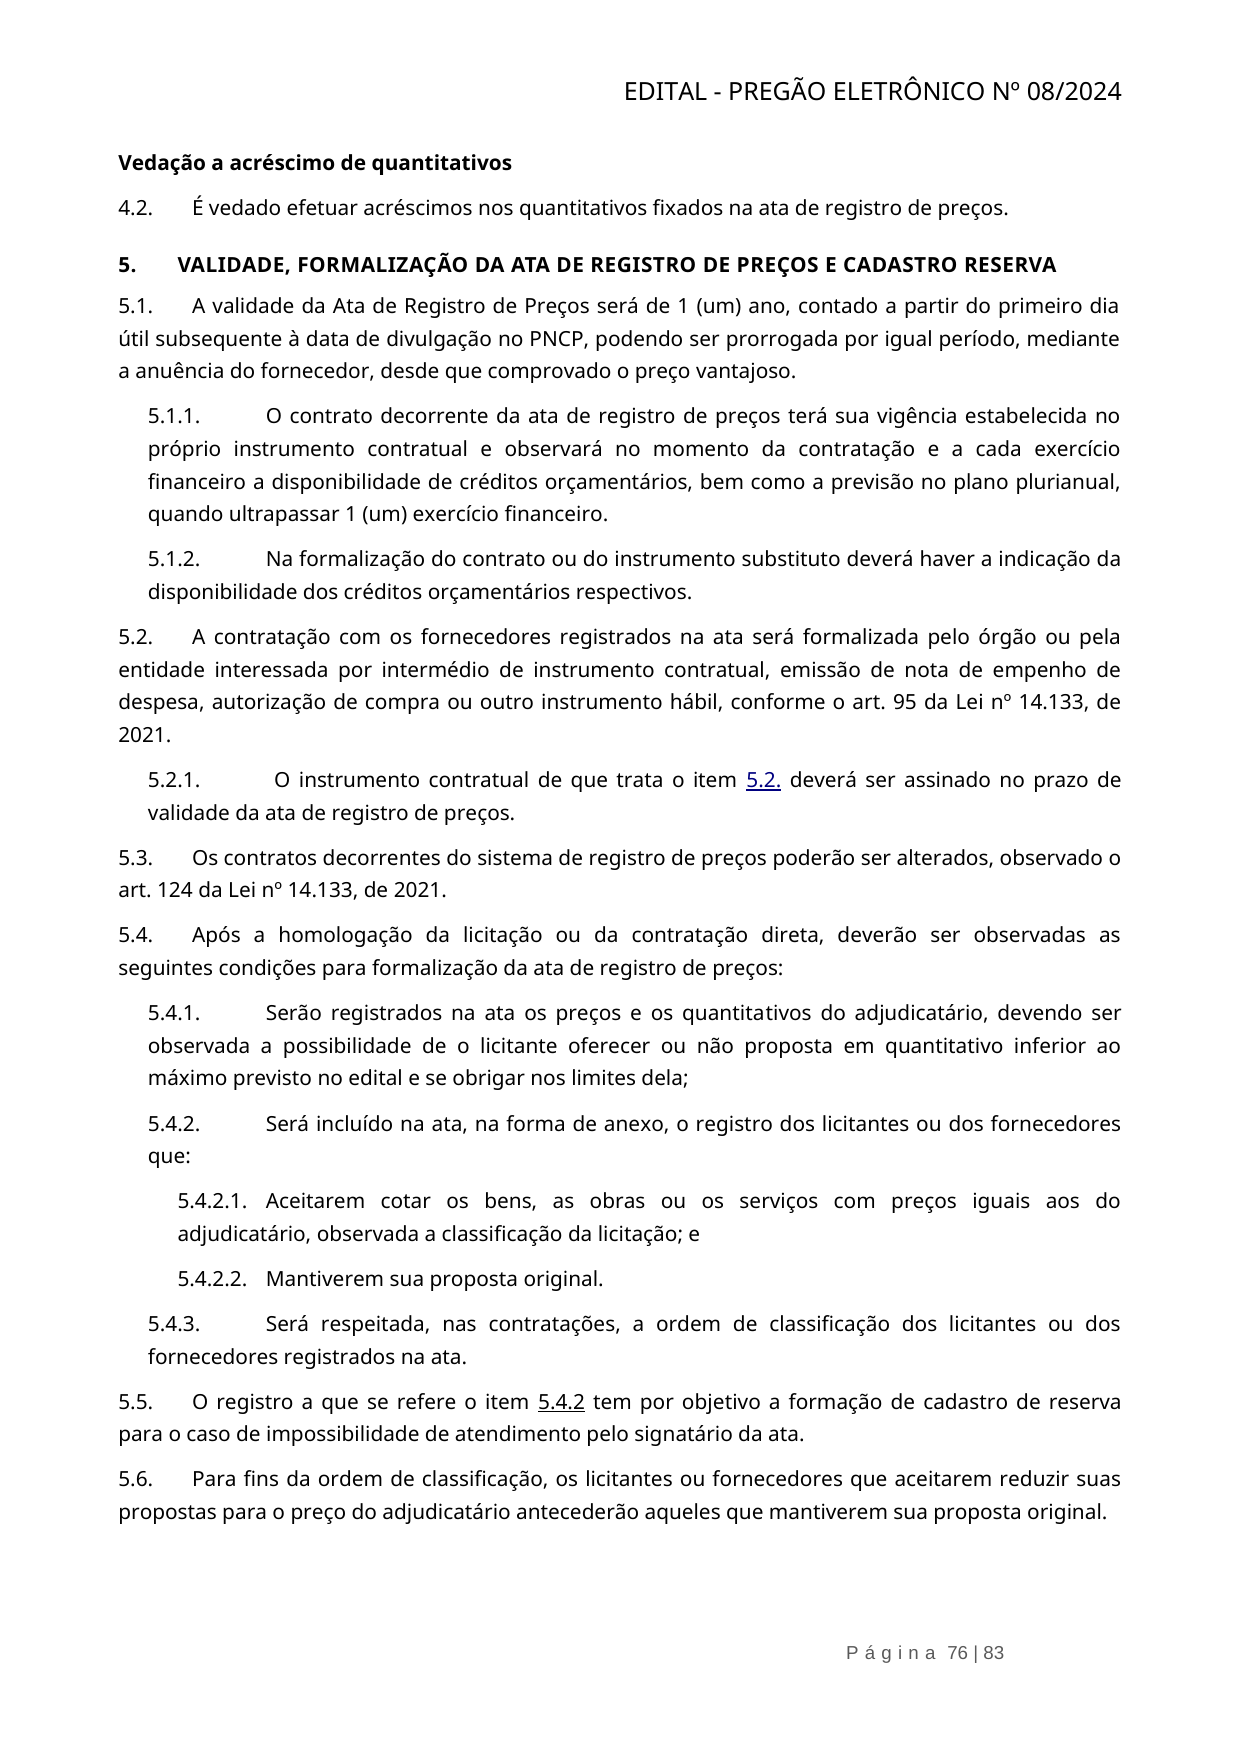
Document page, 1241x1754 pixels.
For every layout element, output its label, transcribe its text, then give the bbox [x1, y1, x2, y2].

list O contrato decorrente da ata de registro de preços terá sua vigência estabelecida no próprio instrumento contratual e observará no momento da contratação e a cada exercício financeiro a disponibilidade de créditos orçamentários, bem como a previsão no plano plurianual, quando ultrapassar 1 (um) exercício financeiro. [148, 402, 1122, 528]
list A validade da Ata de Registro de Preços será de 1 (um) ano, contado a partir do primeiro dia útil subsequente à data de divulgação no PNCP, podendo ser prorrogada por igual período, mediante a anuência do fornecedor, desde que comprovado o preço vantajoso. [118, 291, 1122, 385]
text Vedação a acréscimo de quantitativos [118, 148, 1122, 176]
list Para fins da ordem de classificação, os licitantes ou fornecedores que aceitarem reduzir suas propostas para o preço do adjudicatário antecederão aqueles que mantiverem sua proposta original. [118, 1464, 1122, 1526]
subtitle VALIDADE, FORMALIZAÇÃO DA ATA DE REGISTRO DE PREÇOS E CADASTRO RESERVA [118, 250, 1122, 279]
list Aceitarem cotar os bens, as obras ou os serviços com preços iguais aos do adjudicatário, observada a classificação da licitação; e [177, 1186, 1122, 1247]
list Mantiverem sua proposta original. [177, 1264, 1122, 1292]
list O registro a que se refere o item 5.4.2 tem por objetivo a formação de cadastro de reserva para o caso de impossibilidade de atendimento pelo signatário da ata. [118, 1387, 1122, 1448]
list Os contratos decorrentes do sistema de registro de preços poderão ser alterados, observado o art. 124 da Lei nº 14.133, de 2021. [118, 843, 1122, 904]
list Serão registrados na ata os preços e os quantitativos do adjudicatário, devendo ser observada a possibilidade de o licitante oferecer ou não proposta em quantitativo inferior ao máximo previsto no edital e se obrigar nos limites dela; [148, 998, 1122, 1092]
list Será incluído na ata, na forma de anexo, o registro dos licitantes ou dos fornecedores que: [148, 1109, 1122, 1170]
list A contratação com os fornecedores registrados na ata será formalizada pelo órgão ou pela entidade interessada por intermédio de instrumento contratual, emissão de nota de empenho de despesa, autorização de compra ou outro instrumento hábil, conforme o art. 95 da Lei nº 14.133, de 2021. [118, 622, 1122, 748]
list É vedado efetuar acréscimos nos quantitativos fixados na ata de registro de preços. [118, 193, 1122, 221]
list Após a homologação da licitação ou da contratação direta, deverão ser observadas as seguintes condições para formalização da ata de registro de preços: [118, 921, 1122, 982]
list Será respeitada, nas contratações, a ordem de classificação dos licitantes ou dos fornecedores registrados na ata. [148, 1309, 1122, 1370]
list Na formalização do contrato ou do instrumento substituto deverá haver a indicação da disponibilidade dos créditos orçamentários respectivos. [148, 544, 1122, 606]
list O instrumento contratual de que trata o item 5.2. deverá ser assinado no prazo de validade da ata de registro de preços. [148, 765, 1122, 826]
